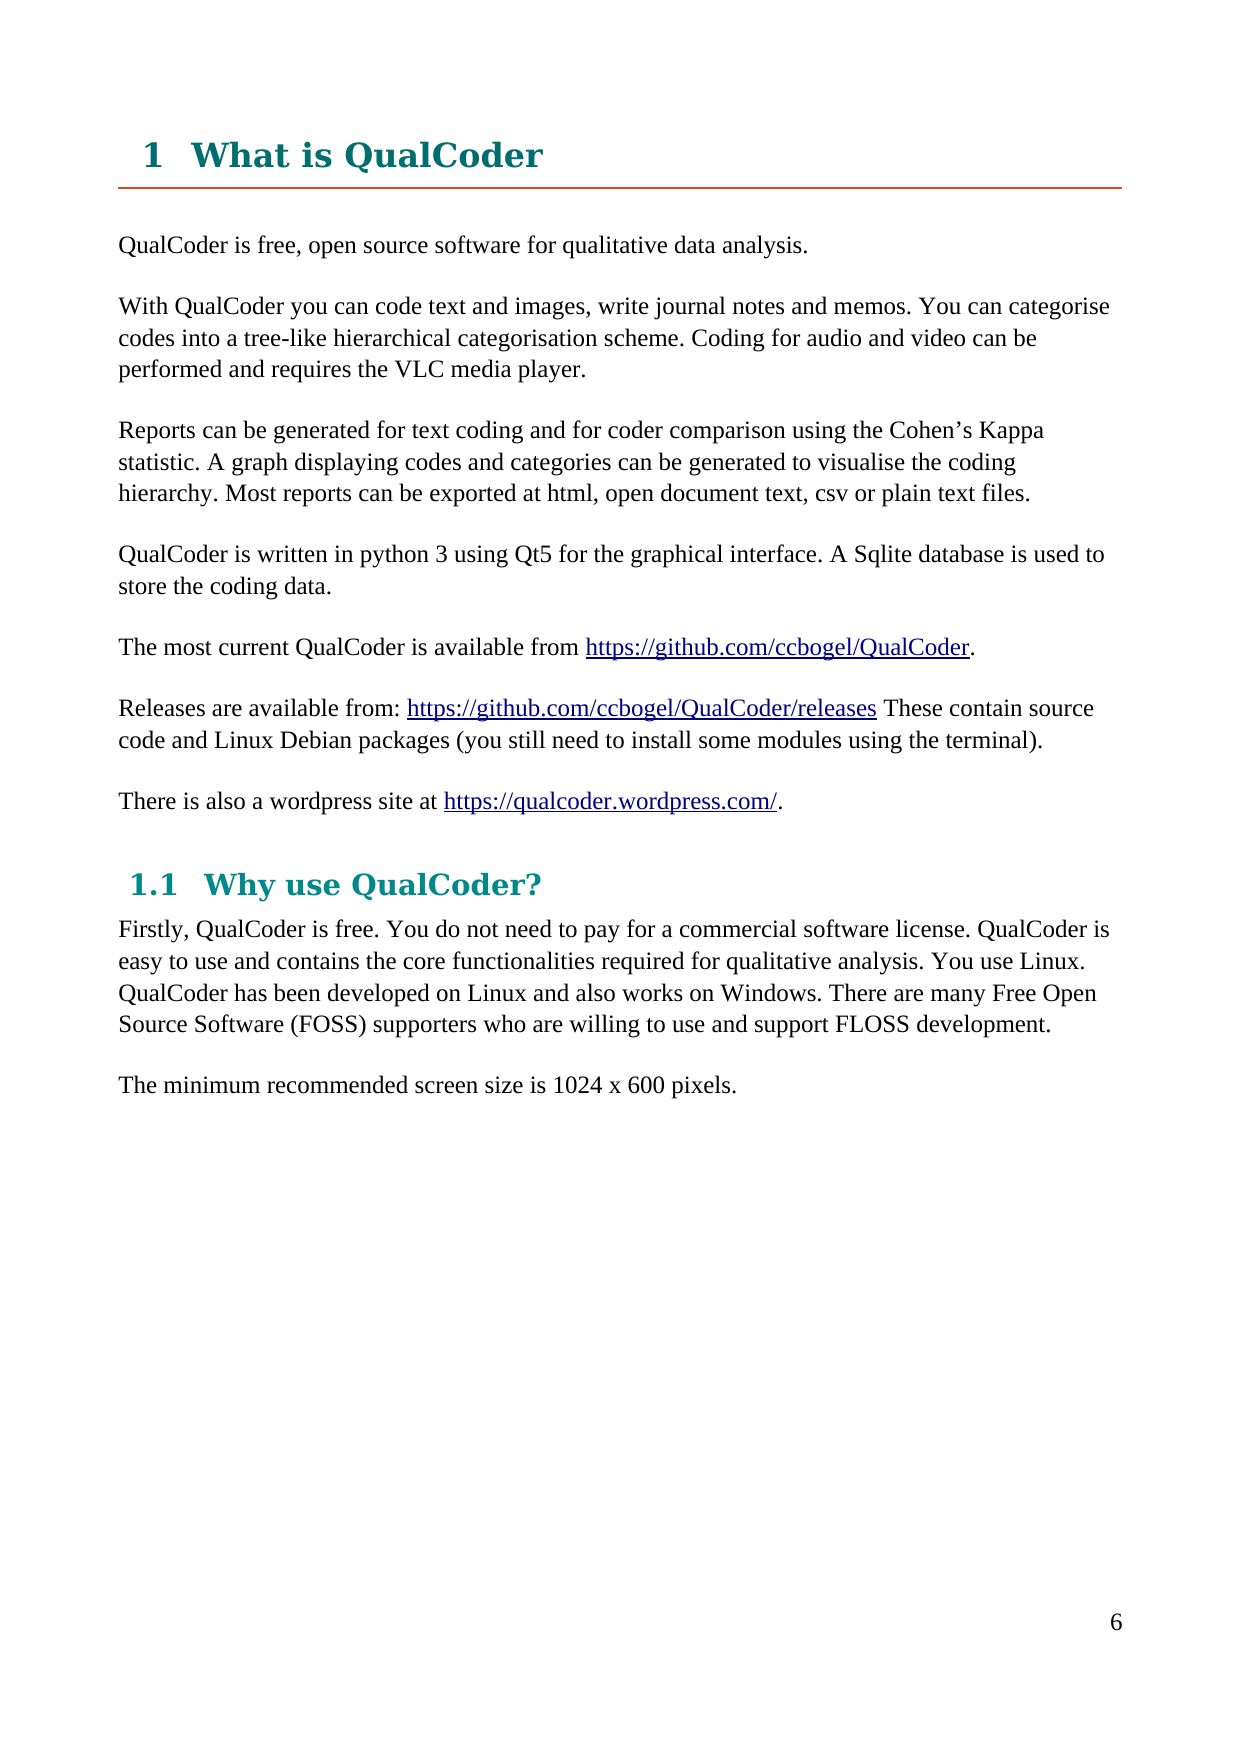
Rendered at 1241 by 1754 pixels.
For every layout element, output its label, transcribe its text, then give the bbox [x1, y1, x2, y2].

text QualCoder is free, open source software for qualitative data analysis. [118, 230, 1122, 259]
text There is also a wordpress site at https://qualcoder.wordpress.com/. [118, 786, 1122, 814]
text Firstly, QualCoder is free. You do not need to pay for a commercial software license. QualCoder is easy to use and contains the core functionalities required for qualitative analysis. You use Linux. QualCoder has been developed on Linux and also works on Windows. There are many Free Open Source Software (FOSS) supporters who are willing to use and support FLOSS development. [118, 914, 1122, 1038]
text The most current QualCoder is available from https://github.com/ccbogel/QualCoder. [118, 632, 1122, 661]
text The minimum recommended screen size is 1024 x 600 pixels. [118, 1070, 1122, 1099]
subtitle What is QualCoder [118, 124, 1122, 187]
text Releases are available from: https://github.com/ccbogel/QualCoder/releases These contain source code and Linux Debian packages (you still need to install some modules using the terminal). [118, 693, 1122, 753]
subtitle Why use QualCoder? [118, 868, 1122, 902]
text QualCoder is written in python 3 using Qt5 for the graphical interface. A Sqlite database is used to store the coding data. [118, 539, 1122, 600]
text With QualCoder you can code text and images, write journal notes and memos. You can categorise codes into a tree-like hierarchical categorisation scheme. Coding for audio and video can be performed and requires the VLC media player. [118, 291, 1122, 383]
text Reports can be generated for text coding and for coder comparison using the Cohen’s Kappa statistic. A graph displaying codes and categories can be generated to visualise the coding hierarchy. Most reports can be exported at html, open document text, csv or plain text files. [118, 415, 1122, 507]
